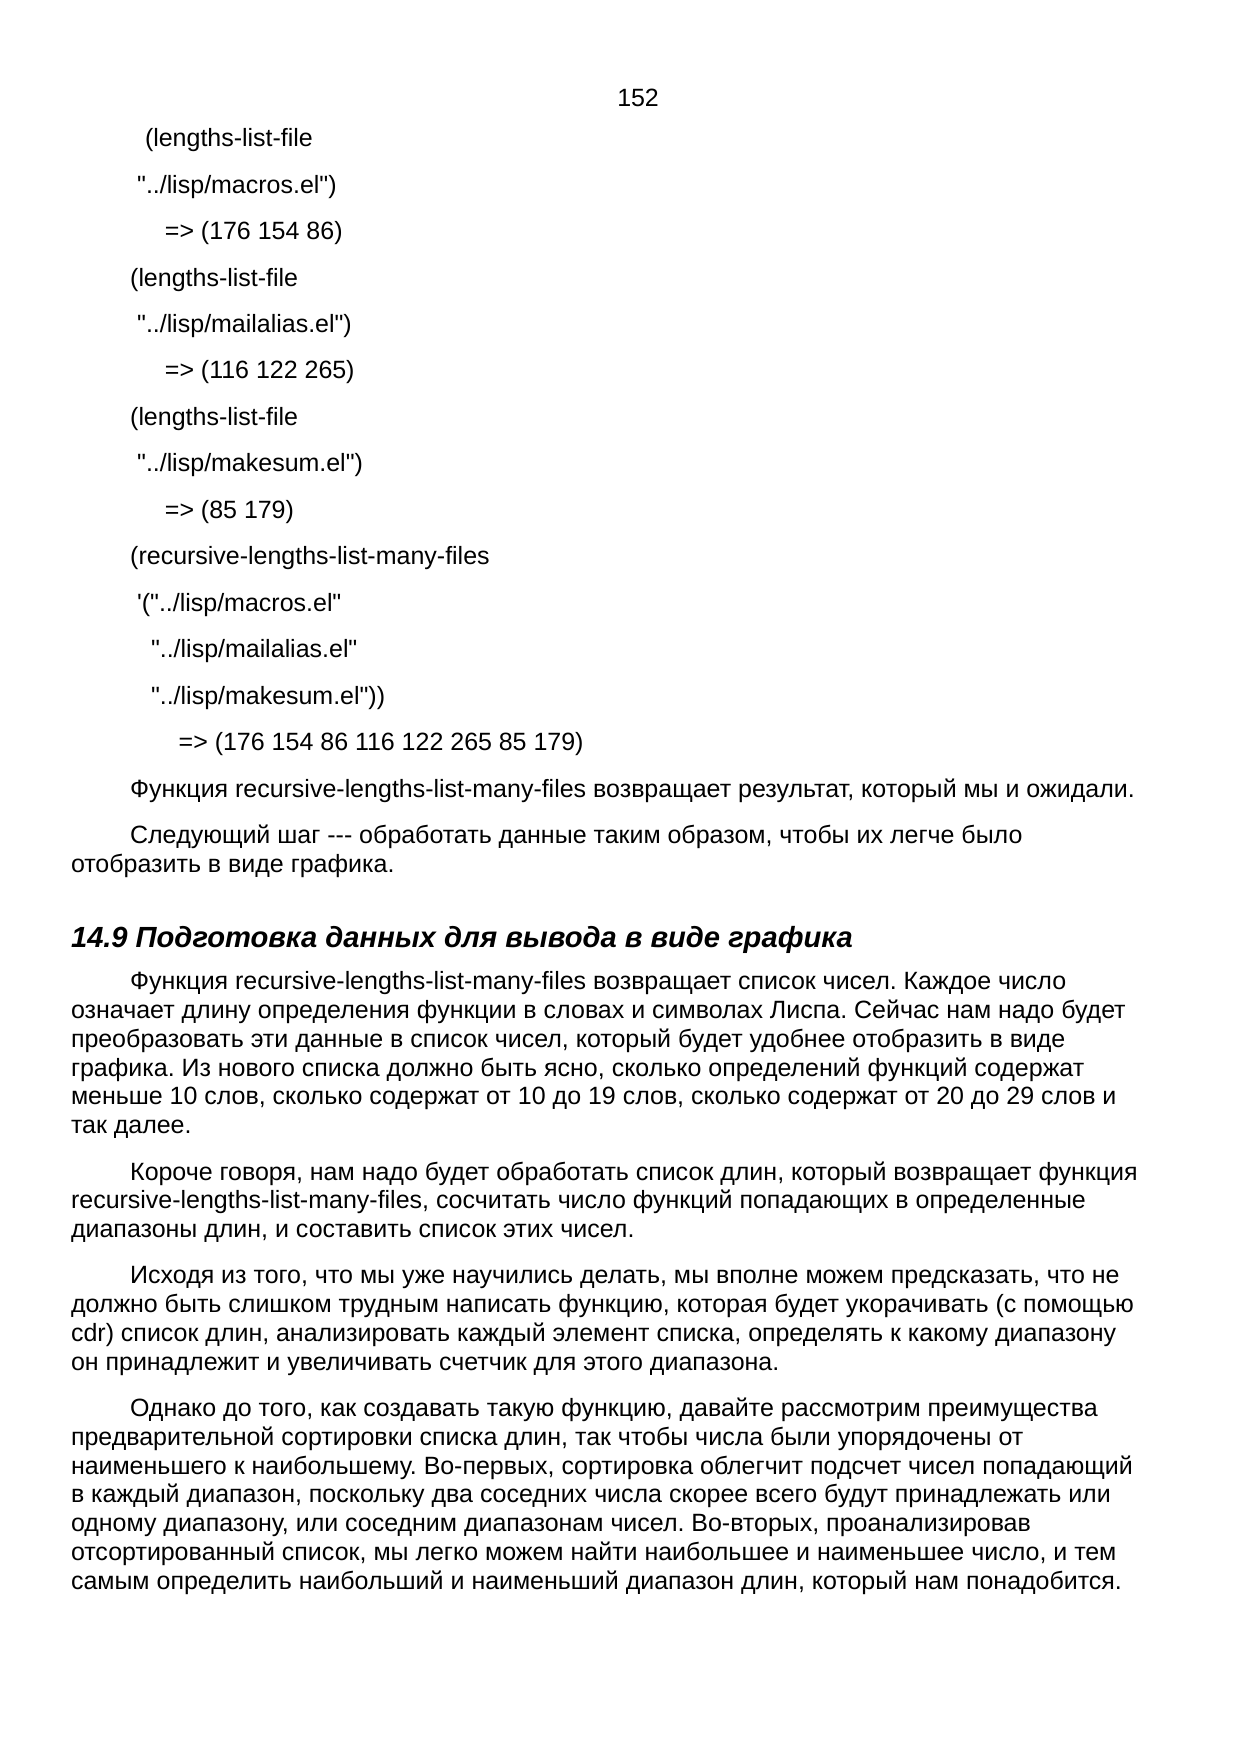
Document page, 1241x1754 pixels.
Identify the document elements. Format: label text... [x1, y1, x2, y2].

text "../lisp/makesum.el") [71, 448, 1146, 477]
text Короче говоря, нам надо будет обработать список длин, который возвращает функция recursive-lengths-list-many-files, сосчитать число функций попадающих в определенные диапазоны длин, и составить список этих чисел. [71, 1157, 1146, 1243]
text "../lisp/mailalias.el") [71, 309, 1146, 338]
text "../lisp/makesum.el")) [71, 681, 1146, 709]
text => (176 154 86 116 122 265 85 179) [71, 727, 1146, 756]
text Исходя из того, что мы уже научились делать, мы вполне можем предсказать, что не должно быть слишком трудным написать функцию, которая будет укорачивать (с помощью cdr) список длин, анализировать каждый элемент списка, определять к какому диапазону он принадлежит и увеличивать счетчик для этого диапазона. [71, 1261, 1146, 1376]
text Функция recursive-lengths-list-many-files возвращает результат, который мы и ожидали. [71, 774, 1146, 802]
text (lengths-list-file [71, 123, 1146, 152]
text => (116 122 265) [71, 356, 1146, 384]
text Следующий шаг --- обработать данные таким образом, чтобы их легче было отобразить в виде графика. [71, 820, 1146, 878]
text Однако до того, как создавать такую функцию, давайте рассмотрим преимущества предварительной сортировки списка длин, так чтобы числа были упорядочены от наименьшего к наибольшему. Во-первых, сортировка облегчит подсчет чисел попадающий в каждый диапазон, поскольку два соседних числа скорее всего будут принадлежать или одному диапазону, или соседним диапазонам чисел. Во-вторых, проанализировав отсортированный список, мы легко можем найти наибольшее и наименьшее число, и тем самым определить наибольший и наименьший диапазон длин, который нам понадобится. [71, 1393, 1146, 1594]
text (lengths-list-file [71, 402, 1146, 431]
text '("../lisp/macros.el" [71, 588, 1146, 617]
text (recursive-lengths-list-many-files [71, 541, 1146, 570]
text => (176 154 86) [71, 216, 1146, 245]
text => (85 179) [71, 495, 1146, 524]
text "../lisp/mailalias.el" [71, 634, 1146, 663]
subtitle 14.9 Подготовка данных для вывода в виде графика [71, 920, 1146, 954]
text Функция recursive-lengths-list-many-files возвращает список чисел. Каждое число означает длину определения функции в словах и символах Лиспа. Сейчас нам надо будет преобразовать эти данные в список чисел, который будет удобнее отобразить в виде графика. Из нового списка должно быть ясно, сколько определений функций содержат меньше 10 слов, сколько содержат от 10 до 19 слов, сколько содержат от 20 до 29 слов и так далее. [71, 966, 1146, 1139]
text "../lisp/macros.el") [71, 170, 1146, 198]
text (lengths-list-file [71, 263, 1146, 291]
